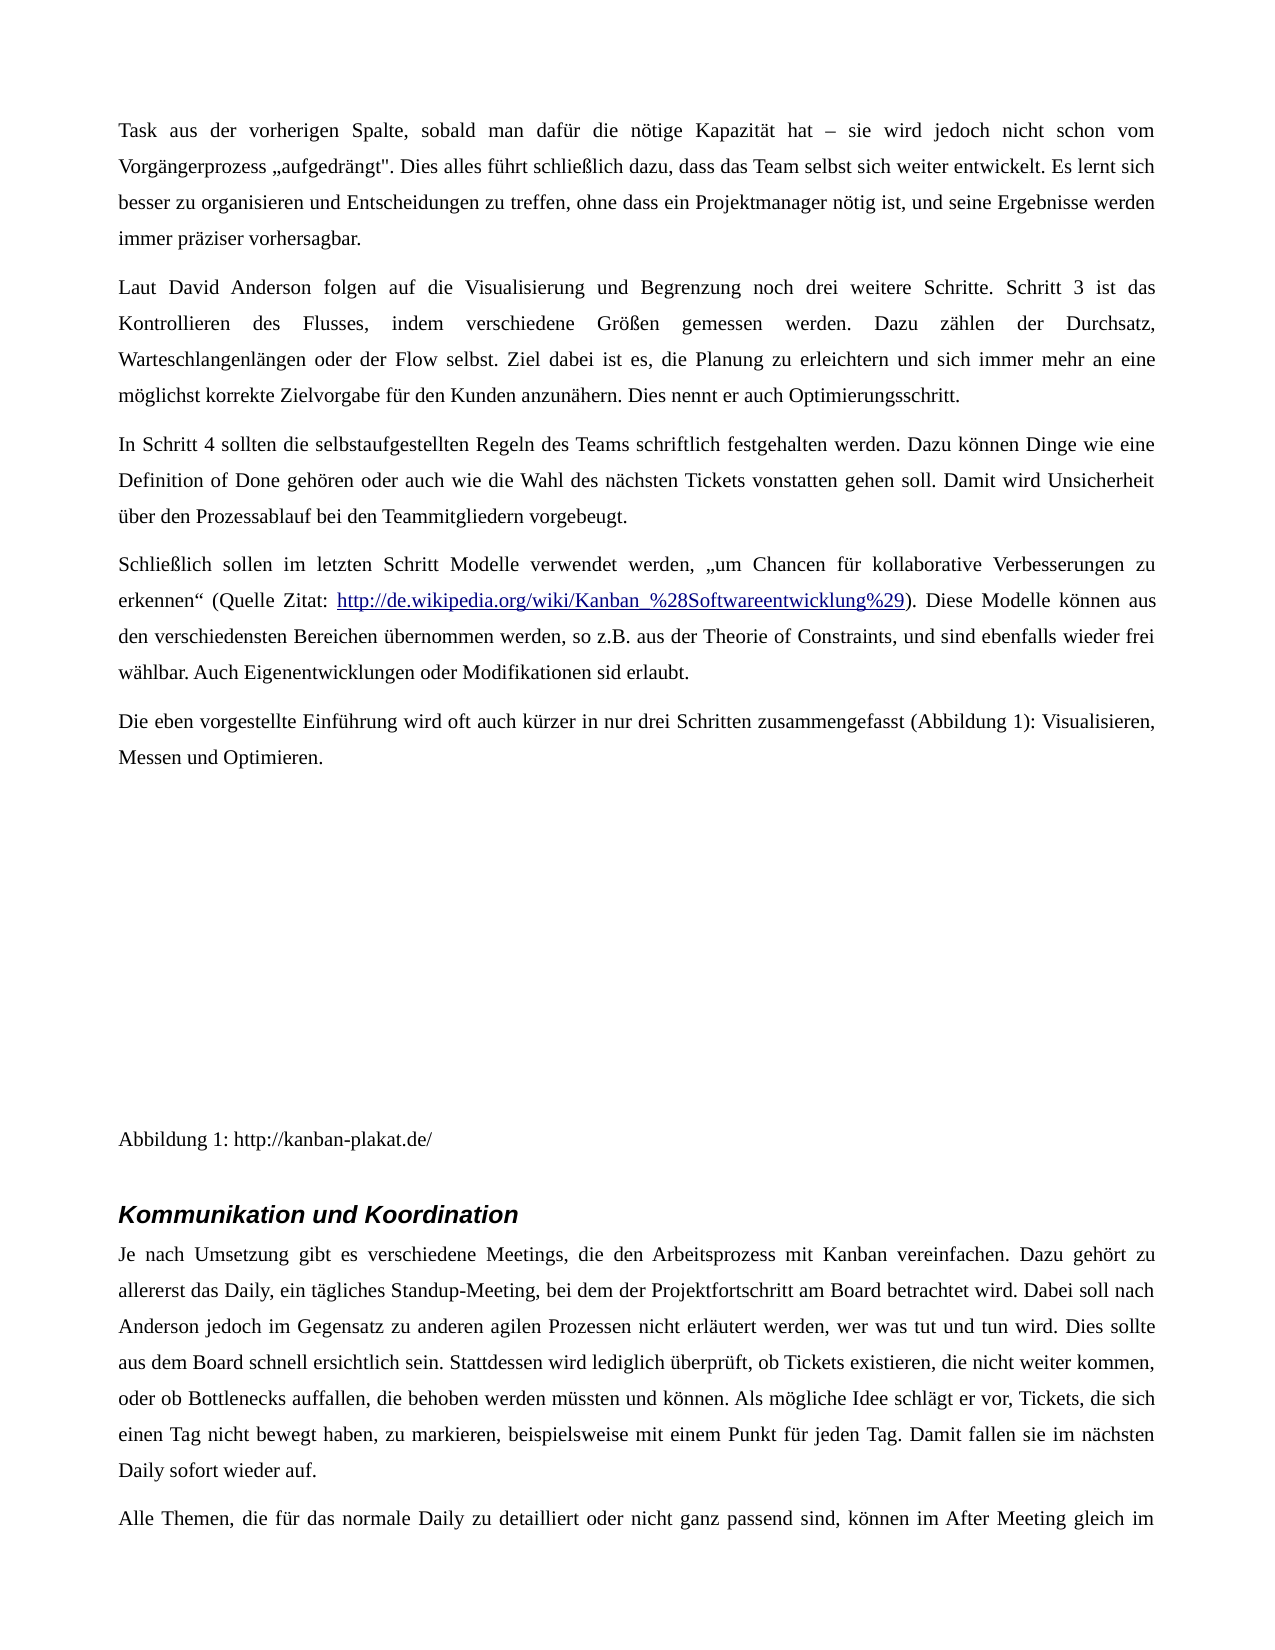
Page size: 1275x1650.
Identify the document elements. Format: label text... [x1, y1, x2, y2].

text Schließlich sollen im letzten Schritt Modelle verwendet werden, „um Chancen für kollaborative Verbesserungen zu erkennen“ (Quelle Zitat: http://de.wikipedia.org/wiki/Kanban_%28Softwareentwicklung%29). Diese Modelle können aus den verschiedensten Bereichen übernommen werden, so z.B. aus der Theorie of Constraints, und sind ebenfalls wieder frei wählbar. Auch Eigenentwicklungen oder Modifikationen sid erlaubt. [118, 552, 1157, 684]
text Je nach Umsetzung gibt es verschiedene Meetings, die den Arbeitsprozess mit Kanban vereinfachen. Dazu gehört zu allererst das Daily, ein tägliches Standup-Meeting, bei dem der Projektfortschritt am Board betrachtet wird. Dabei soll nach Anderson jedoch im Gegensatz zu anderen agilen Prozessen nicht erläutert werden, wer was tut und tun wird. Dies sollte aus dem Board schnell ersichtlich sein. Stattdessen wird lediglich überprüft, ob Tickets existieren, die nicht weiter kommen, oder ob Bottlenecks auffallen, die behoben werden müssten und können. Als mögliche Idee schlägt er vor, Tickets, die sich einen Tag nicht bewegt haben, zu markieren, beispielsweise mit einem Punkt für jeden Tag. Damit fallen sie im nächsten Daily sofort wieder auf. [118, 1242, 1157, 1482]
text Abbildung 1: http://kanban-plakat.de/ [118, 1127, 1157, 1151]
text In Schritt 4 sollten die selbstaufgestellten Regeln des Teams schriftlich festgehalten werden. Dazu können Dinge wie eine Definition of Done gehören oder auch wie die Wahl des nächsten Tickets vonstatten gehen soll. Damit wird Unsicherheit über den Prozessablauf bei den Teammitgliedern vorgebeugt. [118, 431, 1157, 528]
subtitle Kommunikation und Koordination [118, 1201, 1157, 1229]
text Task aus der vorherigen Spalte, sobald man dafür die nötige Kapazität hat – sie wird jedoch nicht schon vom Vorgängerprozess „aufgedrängt". Dies alles führt schließlich dazu, dass das Team selbst sich weiter entwickelt. Es lernt sich besser zu organisieren und Entscheidungen zu treffen, ohne dass ein Projektmanager nötig ist, und seine Ergebnisse werden immer präziser vorhersagbar. [118, 118, 1157, 250]
text Alle Themen, die für das normale Daily zu detailliert oder nicht ganz passend sind, können im After Meeting gleich im [118, 1506, 1157, 1530]
text Die eben vorgestellte Einführung wird oft auch kürzer in nur drei Schritten zusammengefasst (Abbildung 1): Visualisieren, Messen und Optimieren. [118, 709, 1157, 769]
text Laut David Anderson folgen auf die Visualisierung und Begrenzung noch drei weitere Schritte. Schritt 3 ist das Kontrollieren des Flusses, indem verschiedene Größen gemessen werden. Dazu zählen der Durchsatz, Warteschlangenlängen oder der Flow selbst. Ziel dabei ist es, die Planung zu erleichtern und sich immer mehr an eine möglichst korrekte Zielvorgabe für den Kunden anzunähern. Dies nennt er auch Optimierungsschritt. [118, 275, 1157, 407]
